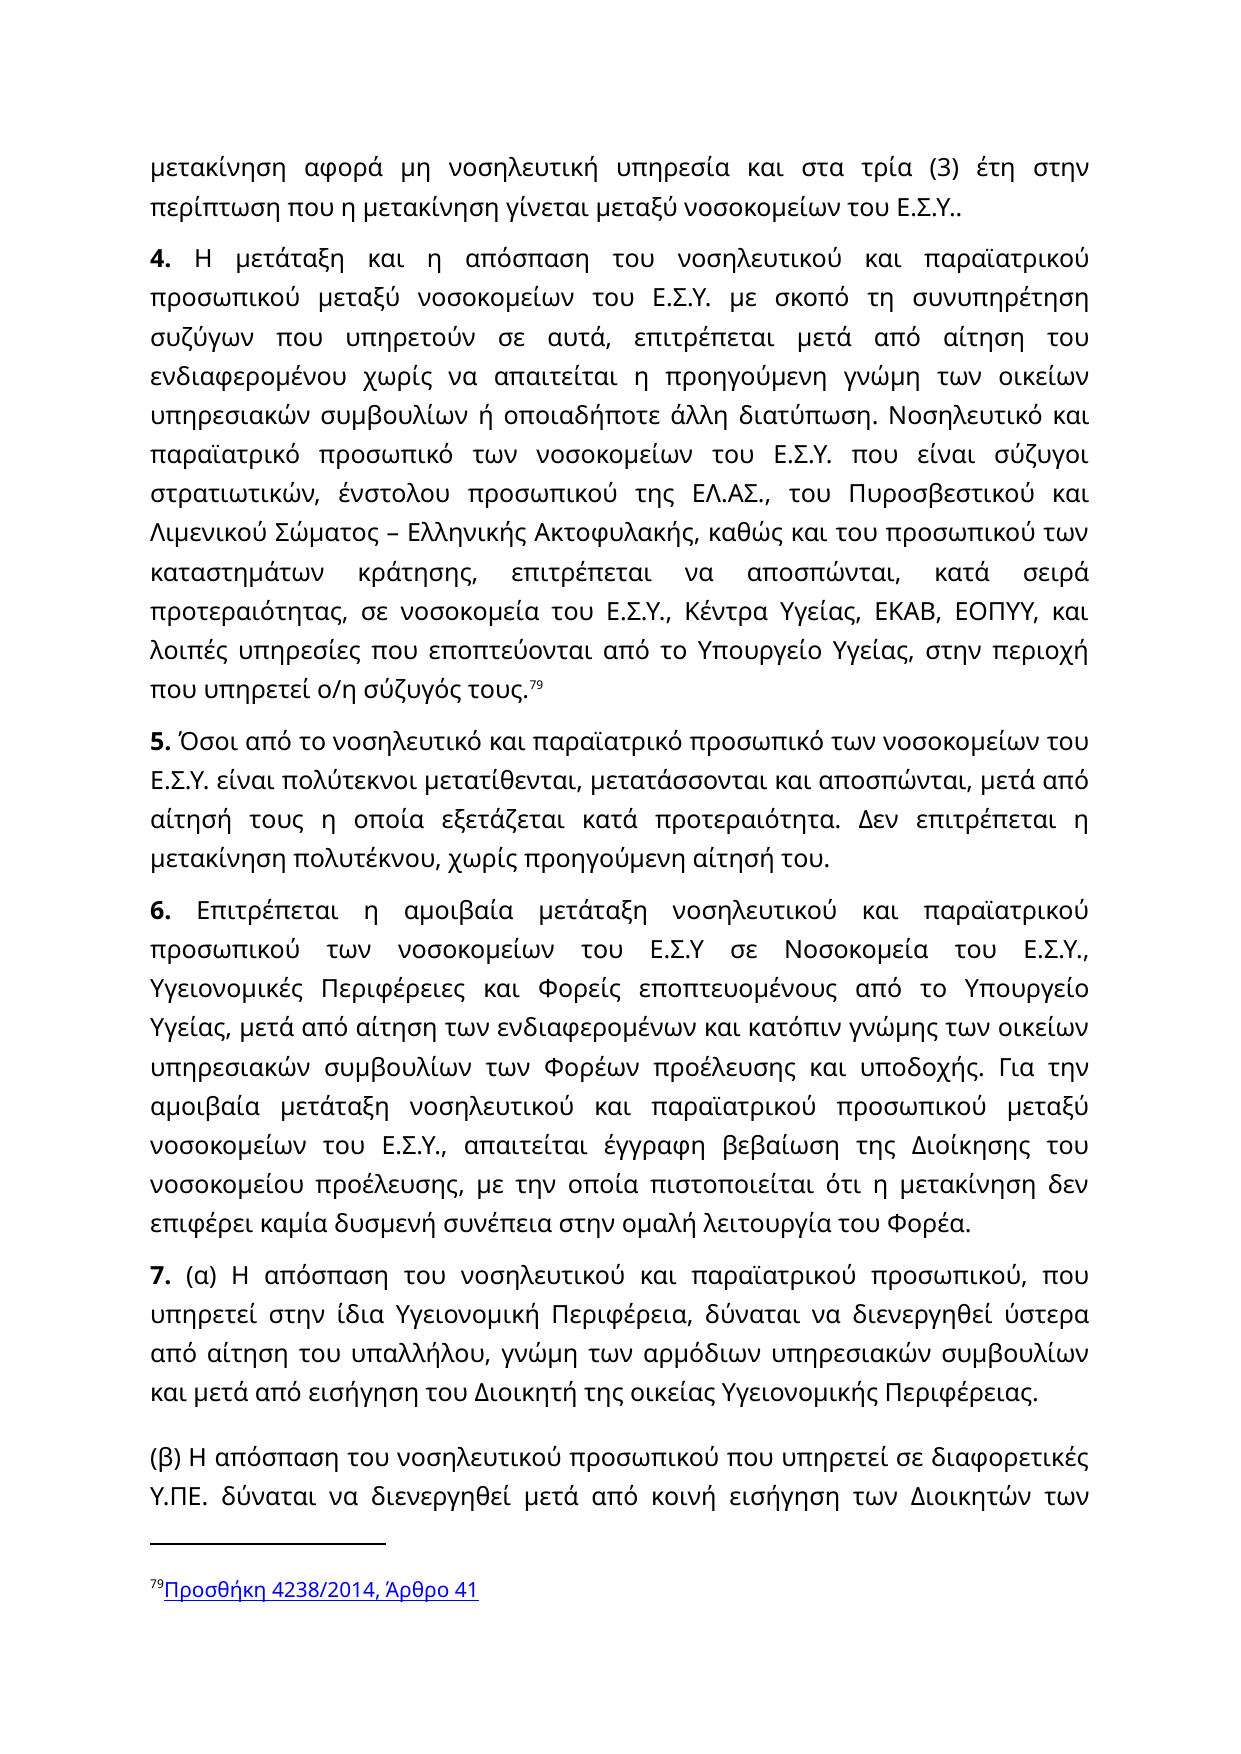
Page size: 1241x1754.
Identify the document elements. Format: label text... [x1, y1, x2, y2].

text (β) Η απόσπαση του νοσηλευτικού προσωπικού που υπηρετεί σε διαφορετικές Υ.ΠΕ. δύναται να διενεργηθεί μετά από κοινή εισήγηση των Διοικητών των [150, 1439, 1090, 1512]
text 5. Όσοι από το νοσηλευτικό και παραϊατρικό προσωπικό των νοσοκομείων του Ε.Σ.Υ. είναι πολύτεκνοι μετατίθενται, μετατάσσονται και αποσπώνται, μετά από αίτησή τους η οποία εξετάζεται κατά προτεραιότητα. Δεν επιτρέπεται η μετακίνηση πολυτέκνου, χωρίς προηγούμενη αίτησή του. [150, 723, 1090, 875]
text 6. Επιτρέπεται η αμοιβαία μετάταξη νοσηλευτικού και παραϊατρικού προσωπικού των νοσοκομείων του Ε.Σ.Υ σε Νοσοκομεία του Ε.Σ.Υ., Υγειονομικές Περιφέρειες και Φορείς εποπτευομένους από το Υπουργείο Υγείας, μετά από αίτηση των ενδιαφερομένων και κατόπιν γνώμης των οικείων υπηρεσιακών συμβουλίων των Φορέων προέλευσης και υποδοχής. Για την αμοιβαία μετάταξη νοσηλευτικού και παραϊατρικού προσωπικού μεταξύ νοσοκομείων του Ε.Σ.Υ., απαιτείται έγγραφη βεβαίωση της Διοίκησης του νοσοκομείου προέλευσης, με την οποία πιστοποιείται ότι η μετακίνηση δεν επιφέρει καμία δυσμενή συνέπεια στην ομαλή λειτουργία του Φορέα. [150, 892, 1090, 1240]
text 7. (α) Η απόσπαση του νοσηλευτικού και παραϊατρικού προσωπικού, που υπηρετεί στην ίδια Υγειονομική Περιφέρεια, δύναται να διενεργηθεί ύστερα από αίτηση του υπαλλήλου, γνώμη των αρμόδιων υπηρεσιακών συμβουλίων και μετά από εισήγηση του Διοικητή της οικείας Υγειονομικής Περιφέρειας. [150, 1257, 1090, 1409]
text μετακίνηση αφορά μη νοσηλευτική υπηρεσία και στα τρία (3) έτη στην περίπτωση που η μετακίνηση γίνεται μεταξύ νοσοκομείων του Ε.Σ.Υ.. [150, 150, 1090, 223]
text Προσθήκη 4238/2014, Άρθρο 41 [150, 1576, 1090, 1604]
text 4. Η μετάταξη και η απόσπαση του νοσηλευτικού και παραϊατρικού προσωπικού μεταξύ νοσοκομείων του Ε.Σ.Υ. με σκοπό τη συνυπηρέτηση συζύγων που υπηρετούν σε αυτά, επιτρέπεται μετά από αίτηση του ενδιαφερομένου χωρίς να απαιτείται η προηγούμενη γνώμη των οικείων υπηρεσιακών συμβουλίων ή οποιαδήποτε άλλη διατύπωση. Νοσηλευτικό και παραϊατρικό προσωπικό των νοσοκομείων του Ε.Σ.Υ. που είναι σύζυγοι στρατιωτικών, ένστολου προσωπικού της ΕΛ.ΑΣ., του Πυροσβεστικού και Λιμενικού Σώματος – Ελληνικής Ακτοφυλακής, καθώς και του προσωπικού των καταστημάτων κράτησης, επιτρέπεται να αποσπώνται, κατά σειρά προτεραιότητας, σε νοσοκομεία του Ε.Σ.Υ., Κέντρα Υγείας, ΕΚΑΒ, ΕΟΠΥΥ, και λοιπές υπηρεσίες που εποπτεύονται από το Υπουργείο Υγείας, στην περιοχή που υπηρετεί ο/η σύζυγός τους. [150, 241, 1090, 706]
